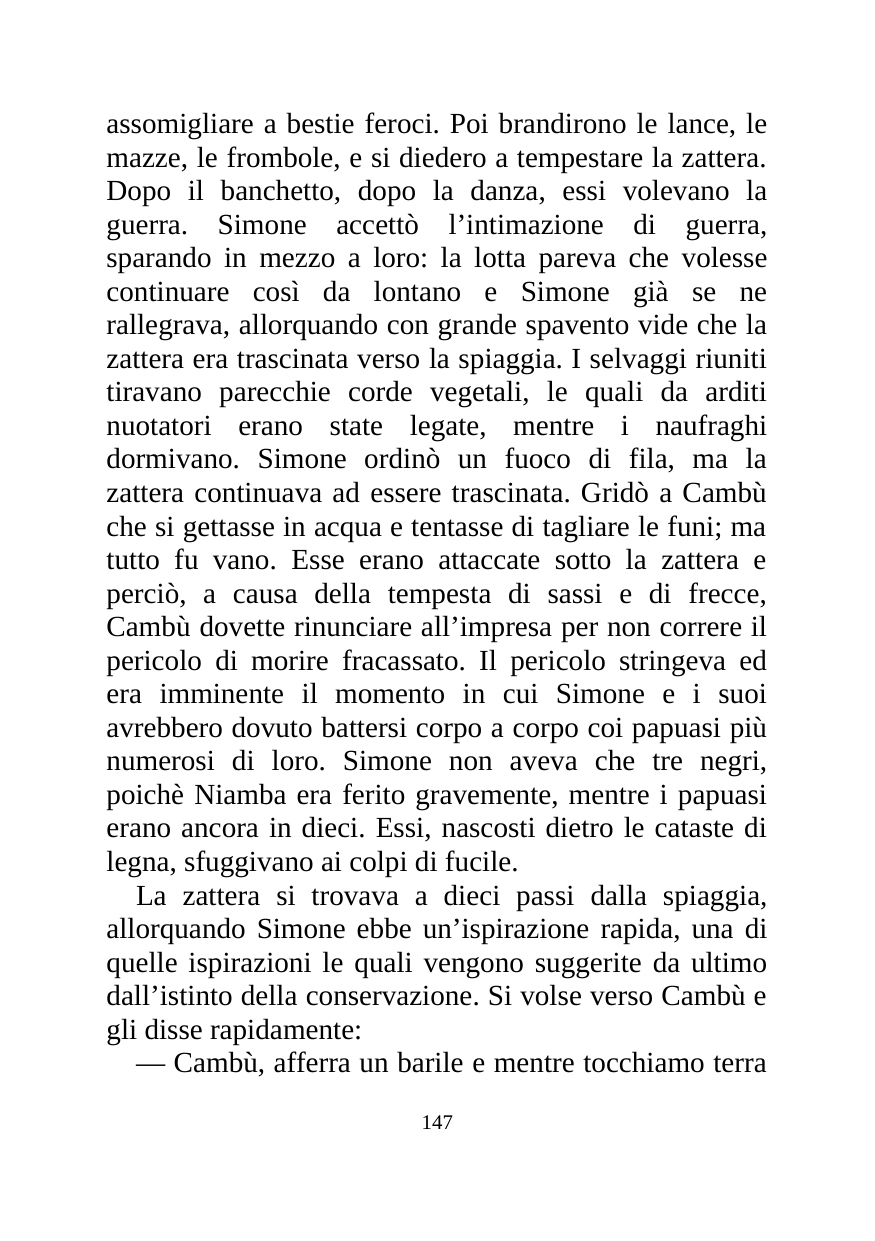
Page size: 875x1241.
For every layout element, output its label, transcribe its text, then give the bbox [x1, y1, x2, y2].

text — Cambù, afferra un barile e mentre tocchiamo terra [106, 1045, 768, 1079]
text assomigliare a bestie feroci. Poi brandirono le lance, le mazze, le frombole, e si diedero a tempestare la zattera. Dopo il banchetto, dopo la danza, essi volevano la guerra. Simone accettò l’intimazione di guerra, sparando in mezzo a loro: la lotta pareva che volesse continuare così da lontano e Simone già se ne rallegrava, allorquando con grande spavento vide che la zattera era trascinata verso la spiaggia. I selvaggi riuniti tiravano parecchie corde vegetali, le quali da arditi nuotatori erano state legate, mentre i naufraghi dormivano. Simone ordinò un fuoco di fila, ma la zattera continuava ad essere trascinata. Gridò a Cambù che si gettasse in acqua e tentasse di tagliare le funi; ma tutto fu vano. Esse erano attaccate sotto la zattera e perciò, a causa della tempesta di sassi e di frecce, Cambù dovette rinunciare all’impresa per non correre il pericolo di morire fracassato. Il pericolo stringeva ed era imminente il momento in cui Simone e i suoi avrebbero dovuto battersi corpo a corpo coi papuasi più numerosi di loro. Simone non aveva che tre negri, poichè Niamba era ferito gravemente, mentre i papuasi erano ancora in dieci. Essi, nascosti dietro le cataste di legna, sfuggivano ai colpi di fucile. [106, 106, 768, 878]
text La zattera si trovava a dieci passi dalla spiaggia, allorquando Simone ebbe un’ispirazione rapida, una di quelle ispirazioni le quali vengono suggerite da ultimo dall’istinto della conservazione. Si volse verso Cambù e gli disse rapidamente: [106, 878, 768, 1045]
